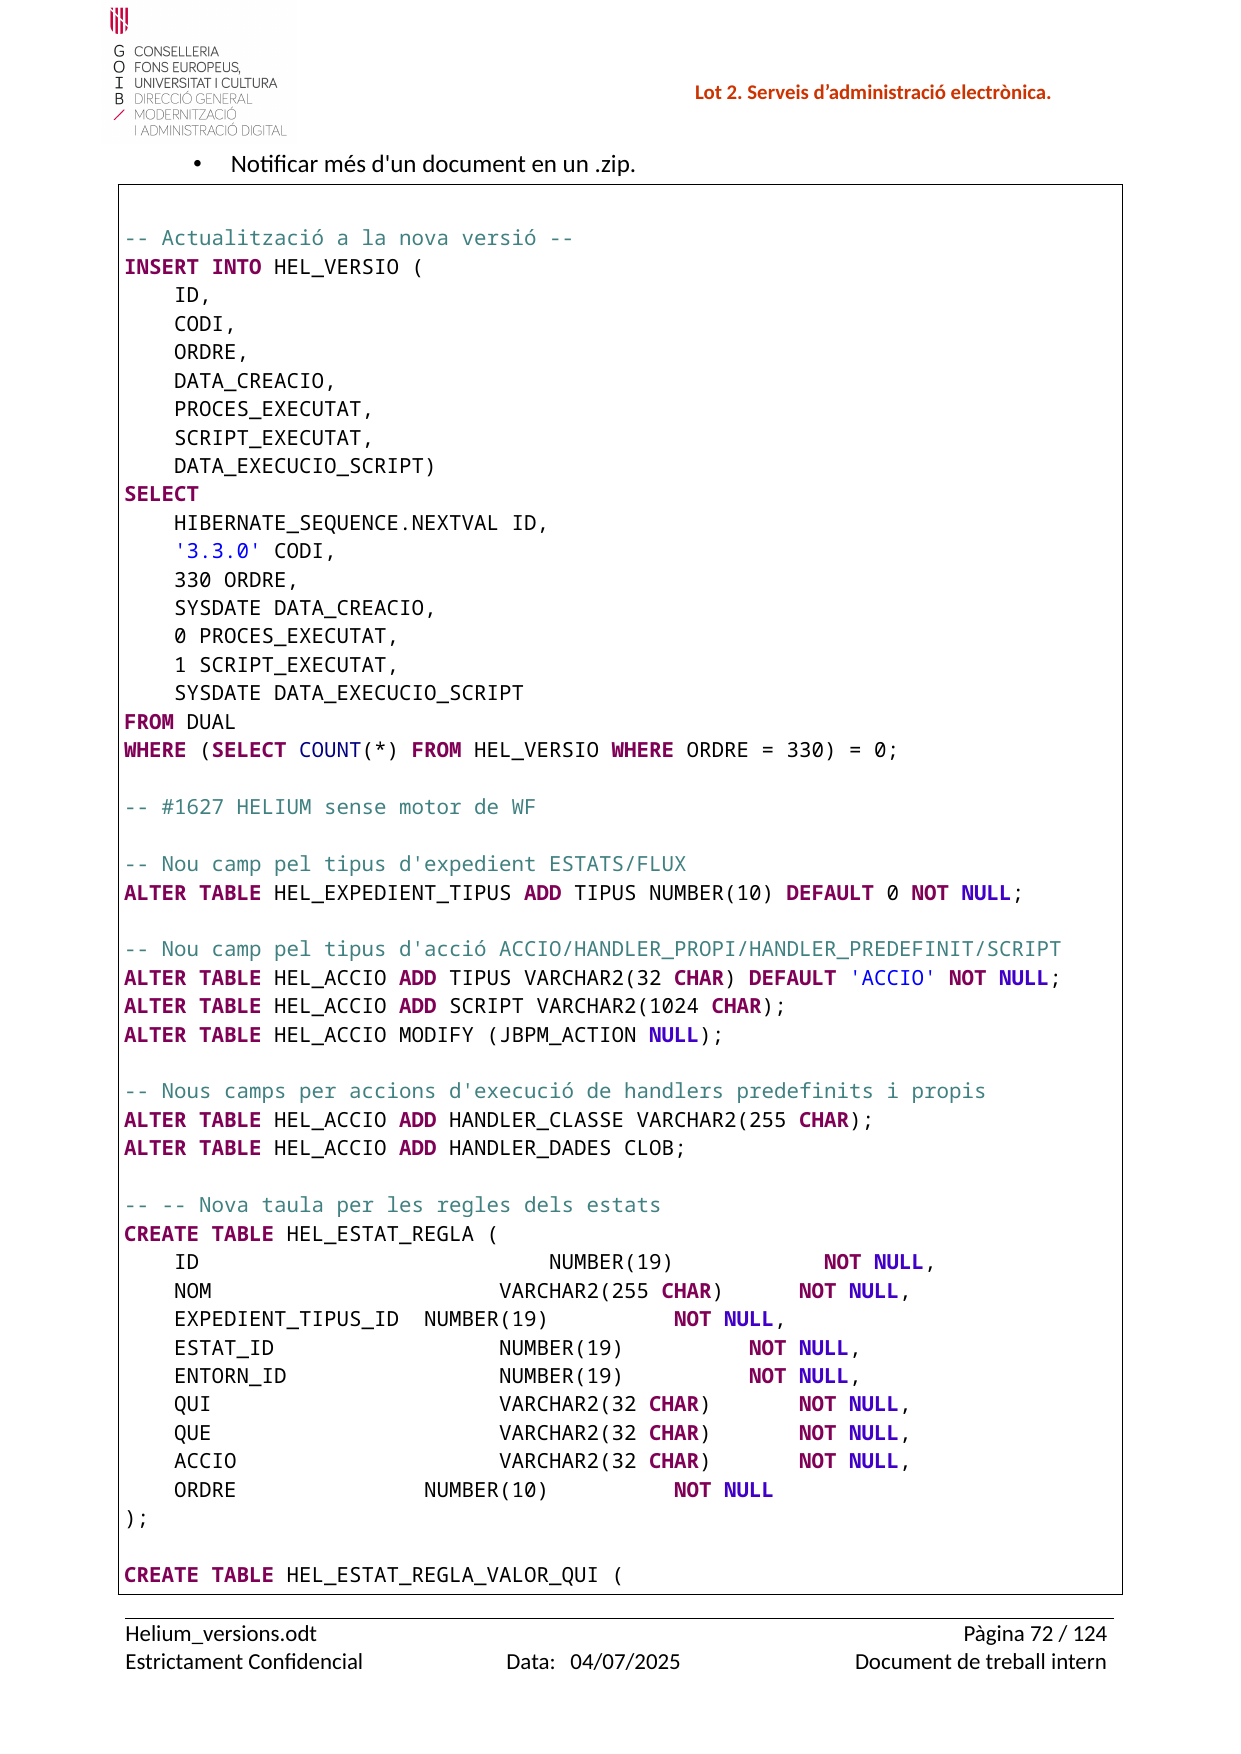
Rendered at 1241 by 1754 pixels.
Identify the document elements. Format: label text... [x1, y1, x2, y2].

table_header ﻿ -- Actualització a la nova versió -- INSERT INTO HEL_VERSIO ( ID, CODI, ORDRE, DATA_CREACIO, PROCES_EXECUTAT, SCRIPT_EXECUTAT, DATA_EXECUCIO_SCRIPT) SELECT HIBERNATE_SEQUENCE.NEXTVAL ID, '3.3.0' CODI, 330 ORDRE, SYSDATE DATA_CREACIO, 0 PROCES_EXECUTAT, 1 SCRIPT_EXECUTAT, SYSDATE DATA_EXECUCIO_SCRIPT FROM DUAL WHERE (SELECT COUNT(*) FROM HEL_VERSIO WHERE ORDRE = 330) = 0; -- #1627 HELIUM sense motor de WF -- Nou camp pel tipus d'expedient ESTATS/FLUX ALTER TABLE HEL_EXPEDIENT_TIPUS ADD TIPUS NUMBER(10) DEFAULT 0 NOT NULL; -- Nou camp pel tipus d'acció ACCIO/HANDLER_PROPI/HANDLER_PREDEFINIT/SCRIPT ALTER TABLE HEL_ACCIO ADD TIPUS VARCHAR2(32 CHAR) DEFAULT 'ACCIO' NOT NULL; ALTER TABLE HEL_ACCIO ADD SCRIPT VARCHAR2(1024 CHAR); ALTER TABLE HEL_ACCIO MODIFY (JBPM_ACTION NULL); -- Nous camps per accions d'execució de handlers predefinits i propis ALTER TABLE HEL_ACCIO ADD HANDLER_CLASSE VARCHAR2(255 CHAR); ALTER TABLE HEL_ACCIO ADD HANDLER_DADES CLOB; -- -- Nova taula per les regles dels estats CREATE TABLE HEL_ESTAT_REGLA ( ID NUMBER(19) NOT NULL, NOM VARCHAR2(255 CHAR) NOT NULL, EXPEDIENT_TIPUS_ID NUMBER(19) NOT NULL, ESTAT_ID NUMBER(19) NOT NULL, ENTORN_ID NUMBER(19) NOT NULL, QUI VARCHAR2(32 CHAR) NOT NULL, QUE VARCHAR2(32 CHAR) NOT NULL, ACCIO VARCHAR2(32 CHAR) NOT NULL, ORDRE NUMBER(10) NOT NULL ); CREATE TABLE HEL_ESTAT_REGLA_VALOR_QUI ( [119, 185, 1122, 1594]
picture [100, 0, 297, 144]
list Notificar més d'un document en un .zip. [193, 148, 1122, 178]
